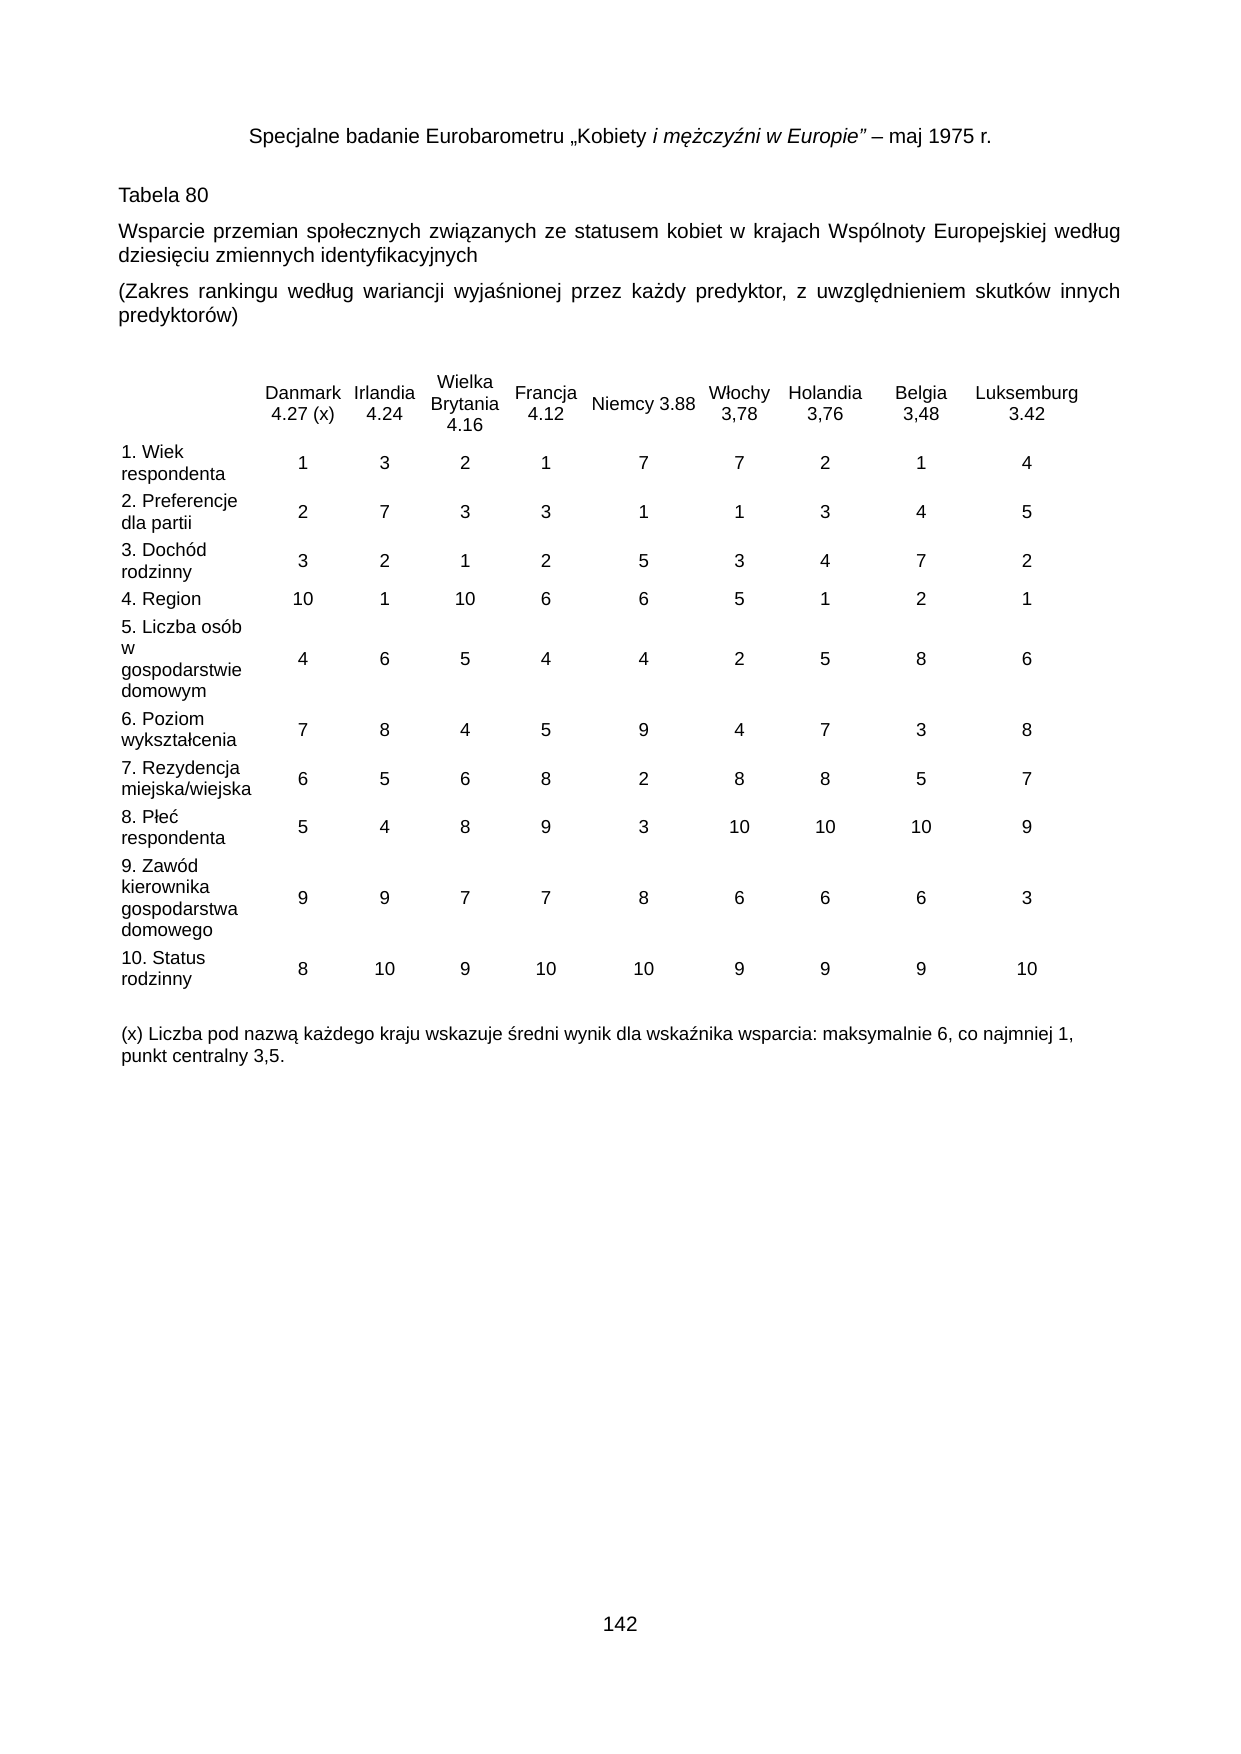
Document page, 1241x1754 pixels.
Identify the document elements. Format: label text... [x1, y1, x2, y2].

table_cell 4 [965, 438, 1088, 487]
table_cell 10 [965, 944, 1088, 993]
table_cell 8 [965, 705, 1088, 754]
table_cell 4 [877, 487, 965, 536]
table_cell 7 [965, 754, 1088, 803]
table_cell 2 [420, 438, 510, 487]
table_cell 5 [420, 613, 510, 705]
table_cell 2 [877, 585, 965, 613]
table_cell 5 [349, 754, 420, 803]
table_cell 3 [510, 487, 582, 536]
table_header Irlandia 4.24 [349, 368, 420, 438]
table_cell 7 [510, 852, 582, 944]
table_cell 10 [705, 803, 773, 852]
table_cell [118, 993, 257, 1020]
table_cell 9. Zawód kierownika gospodarstwa domowego [118, 852, 257, 944]
text Tabela 80 [118, 183, 1122, 207]
table_cell 10 [582, 944, 705, 993]
table_cell 1 [965, 585, 1088, 613]
table_cell 4 [774, 536, 877, 585]
table_cell 2 [774, 438, 877, 487]
table_cell 10 [349, 944, 420, 993]
table_cell 8 [257, 944, 349, 993]
table_cell 5 [510, 705, 582, 754]
table_header Wielka Brytania 4.16 [420, 368, 510, 438]
table_cell 2 [705, 613, 773, 705]
table_cell 5 [705, 585, 773, 613]
table_cell 8 [510, 754, 582, 803]
table_cell 3 [582, 803, 705, 852]
table_cell 9 [705, 944, 773, 993]
table_cell 8 [582, 852, 705, 944]
table_cell 6 [705, 852, 773, 944]
table_cell 10 [257, 585, 349, 613]
table_cell 4 [582, 613, 705, 705]
table_cell 3 [965, 852, 1088, 944]
table_cell 2 [257, 487, 349, 536]
table_cell 9 [349, 852, 420, 944]
table_cell 9 [774, 944, 877, 993]
table_cell 8. Płeć respondenta [118, 803, 257, 852]
table_cell 1 [257, 438, 349, 487]
table_cell 5. Liczba osób w gospodarstwie domowym [118, 613, 257, 705]
table_header Belgia 3,48 [877, 368, 965, 438]
table_cell 5 [257, 803, 349, 852]
table_cell 2 [582, 754, 705, 803]
text Wsparcie przemian społecznych związanych ze statusem kobiet w krajach Wspólnoty Europejskiej według dziesięciu zmiennych identyfikacyjnych [118, 219, 1122, 267]
table_cell 9 [965, 803, 1088, 852]
table_cell 8 [420, 803, 510, 852]
table_cell 6 [965, 613, 1088, 705]
table_header Luksemburg 3.42 [965, 368, 1088, 438]
table_cell 6 [877, 852, 965, 944]
table_cell 8 [705, 754, 773, 803]
table_cell [420, 993, 510, 1020]
table_cell 8 [774, 754, 877, 803]
table_cell 4 [510, 613, 582, 705]
table_cell [877, 993, 965, 1020]
table_cell 3 [257, 536, 349, 585]
table_cell 7 [349, 487, 420, 536]
table_cell [257, 993, 349, 1020]
table_cell [965, 993, 1088, 1020]
table_cell 3 [877, 705, 965, 754]
table_cell 8 [877, 613, 965, 705]
table_cell 4 [257, 613, 349, 705]
table_cell 2 [965, 536, 1088, 585]
table_cell 1 [420, 536, 510, 585]
table_header Włochy 3,78 [705, 368, 773, 438]
table_cell [705, 993, 773, 1020]
table_header Holandia 3,76 [774, 368, 877, 438]
table_cell 7 [705, 438, 773, 487]
table_cell 7 [877, 536, 965, 585]
table_header Francja 4.12 [510, 368, 582, 438]
table_cell 6 [774, 852, 877, 944]
table_cell 10 [774, 803, 877, 852]
table_header [118, 368, 257, 438]
table_cell 7 [420, 852, 510, 944]
table_cell [510, 993, 582, 1020]
table_cell 9 [510, 803, 582, 852]
table_cell 1. Wiek respondenta [118, 438, 257, 487]
table_cell [349, 993, 420, 1020]
table_cell 3 [349, 438, 420, 487]
table_header Danmark 4.27 (x) [257, 368, 349, 438]
table_cell 6. Poziom wykształcenia [118, 705, 257, 754]
table_cell 9 [877, 944, 965, 993]
table_cell 10. Status rodzinny [118, 944, 257, 993]
table_cell 4 [349, 803, 420, 852]
table_cell 4 [420, 705, 510, 754]
table_cell (x) Liczba pod nazwą każdego kraju wskazuje średni wynik dla wskaźnika wsparcia: maksymalnie 6, co najmniej 1, punkt centralny 3,5. [118, 1020, 1088, 1069]
table_cell 1 [582, 487, 705, 536]
table_cell 2. Preferencje dla partii [118, 487, 257, 536]
table_cell 5 [774, 613, 877, 705]
table_cell 7. Rezydencja miejska/wiejska [118, 754, 257, 803]
table_cell 4 [705, 705, 773, 754]
table_cell [582, 993, 705, 1020]
table_cell 3 [705, 536, 773, 585]
table_cell 7 [257, 705, 349, 754]
table_cell 3. Dochód rodzinny [118, 536, 257, 585]
table_cell 6 [420, 754, 510, 803]
table_cell 10 [510, 944, 582, 993]
table_cell 6 [349, 613, 420, 705]
table_cell 10 [420, 585, 510, 613]
table_cell 5 [877, 754, 965, 803]
table_cell 7 [582, 438, 705, 487]
table_cell 9 [257, 852, 349, 944]
table_cell 8 [349, 705, 420, 754]
table_cell 6 [582, 585, 705, 613]
table_cell 1 [349, 585, 420, 613]
table_cell 1 [705, 487, 773, 536]
text (Zakres rankingu według wariancji wyjaśnionej przez każdy predyktor, z uwzględnieniem skutków innych predyktorów) [118, 278, 1122, 326]
table_cell 5 [965, 487, 1088, 536]
table_cell 7 [774, 705, 877, 754]
table_cell 2 [349, 536, 420, 585]
table_cell 1 [877, 438, 965, 487]
table_cell 1 [774, 585, 877, 613]
table_cell 10 [877, 803, 965, 852]
table_cell [774, 993, 877, 1020]
table_cell 1 [510, 438, 582, 487]
table_cell 4. Region [118, 585, 257, 613]
table_header Niemcy 3.88 [582, 368, 705, 438]
table_cell 9 [420, 944, 510, 993]
table_cell 3 [420, 487, 510, 536]
table_cell 6 [257, 754, 349, 803]
table_cell 3 [774, 487, 877, 536]
table_cell 6 [510, 585, 582, 613]
table_cell 5 [582, 536, 705, 585]
table_cell 2 [510, 536, 582, 585]
table_cell 9 [582, 705, 705, 754]
